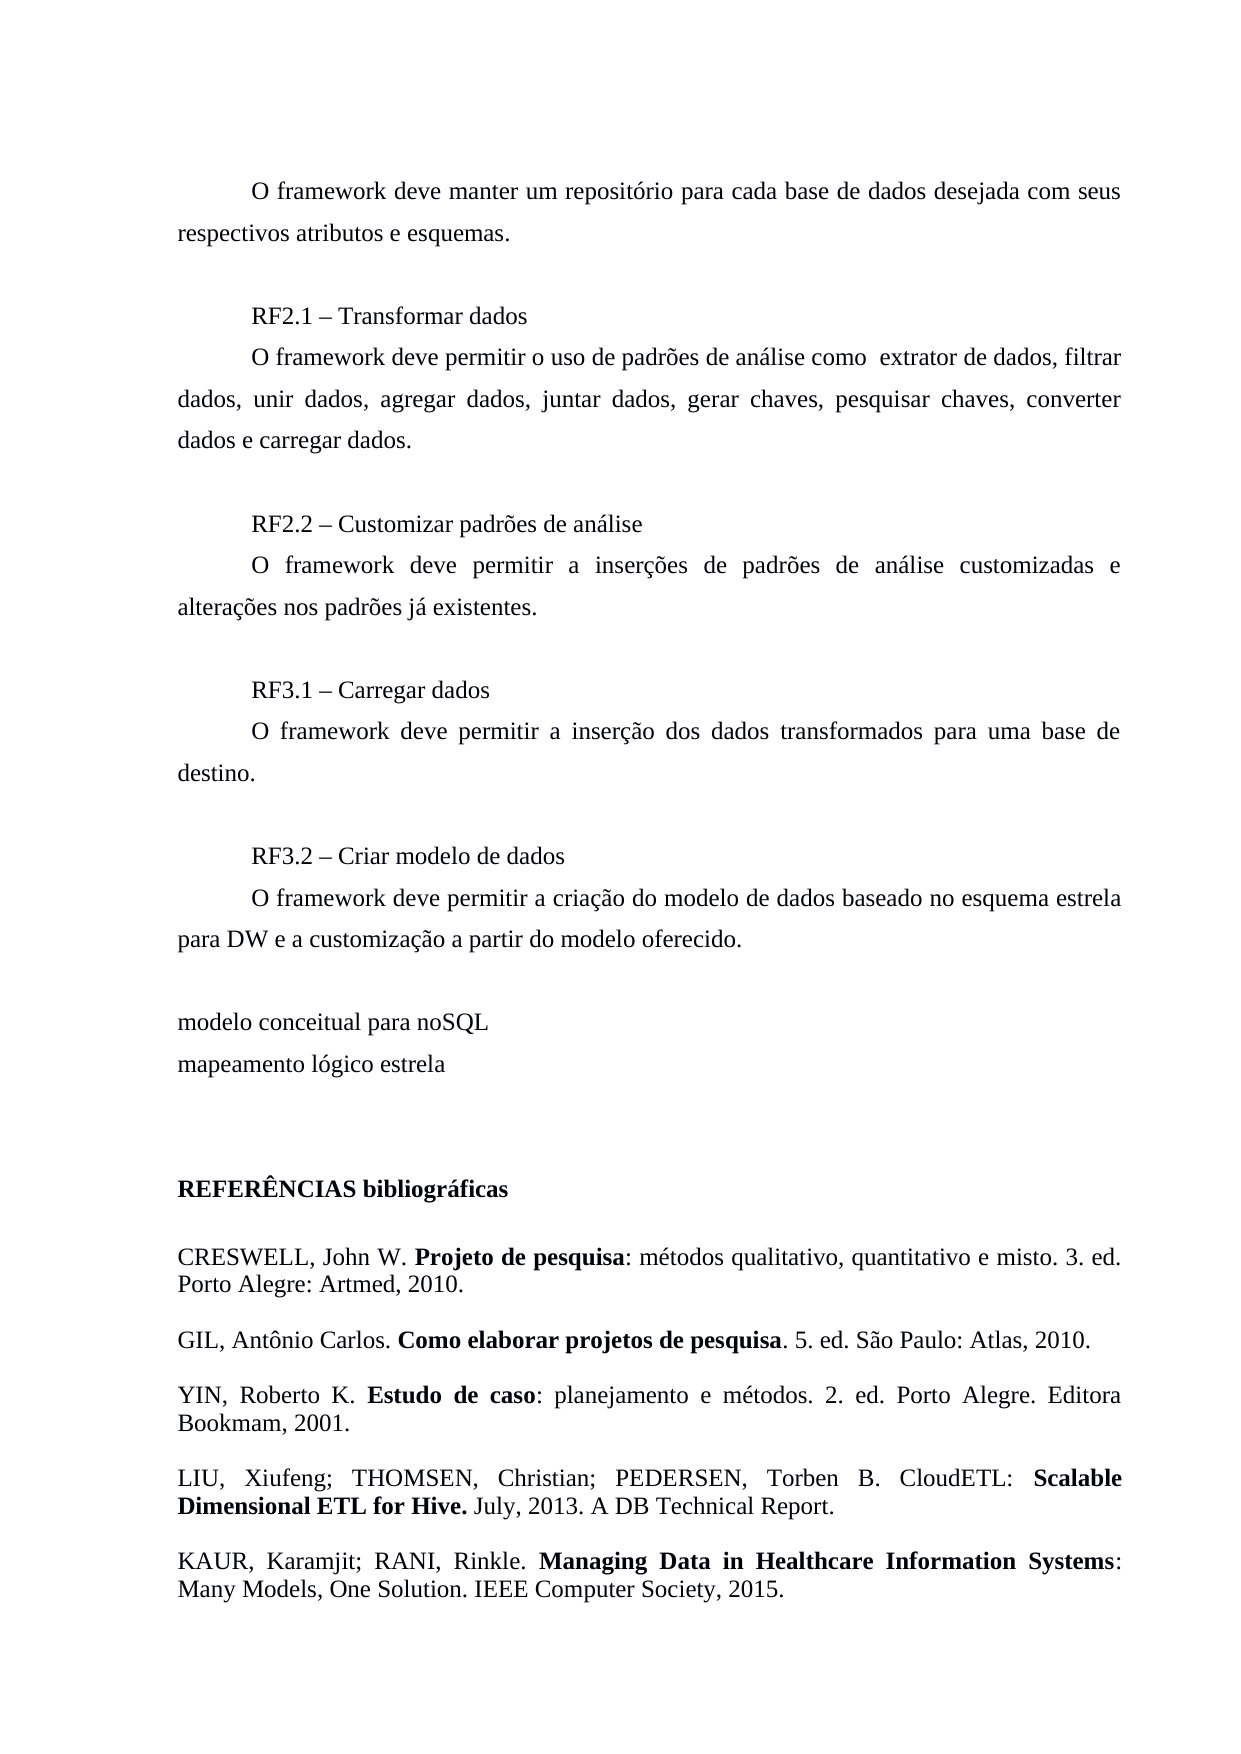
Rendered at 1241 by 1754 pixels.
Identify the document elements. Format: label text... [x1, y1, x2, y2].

text LIU, Xiufeng; THOMSEN, Christian; PEDERSEN, Torben B. CloudETL: Scalable Dimensional ETL for Hive. July, 2013. A DB Technical Report. [177, 1464, 1122, 1520]
text O framework deve permitir a inserções de padrões de análise customizadas e alterações nos padrões já existentes. [177, 551, 1122, 621]
text RF3.1 – Carregar dados [177, 676, 1122, 704]
text O framework deve permitir a criação do modelo de dados baseado no esquema estrela para DW e a customização a partir do modelo oferecido. [177, 884, 1122, 953]
text RF2.2 – Customizar padrões de análise [177, 510, 1122, 537]
text YIN, Roberto K. Estudo de caso: planejamento e métodos. 2. ed. Porto Alegre. Editora Bookmam, 2001. [177, 1381, 1122, 1437]
text CRESWELL, John W. Projeto de pesquisa: métodos qualitativo, quantitativo e misto. 3. ed. Porto Alegre: Artmed, 2010. [177, 1243, 1122, 1298]
text modelo conceitual para noSQL [177, 1008, 1122, 1036]
text O framework deve permitir a inserção dos dados transformados para uma base de destino. [177, 717, 1122, 787]
text RF2.1 – Transformar dados [177, 302, 1122, 329]
text KAUR, Karamjit; RANI, Rinkle. Managing Data in Healthcare Information Systems: Many Models, One Solution. IEEE Computer Society, 2015. [177, 1547, 1122, 1603]
text RF3.2 – Criar modelo de dados [177, 842, 1122, 870]
text O framework deve manter um repositório para cada base de dados desejada com seus respectivos atributos e esquemas. [177, 177, 1122, 246]
text mapeamento lógico estrela [177, 1050, 1122, 1078]
text GIL, Antônio Carlos. Como elaborar projetos de pesquisa. 5. ed. São Paulo: Atlas, 2010. [177, 1326, 1122, 1353]
subtitle REFERÊNCIAS bibliográficas [177, 1175, 1122, 1202]
text O framework deve permitir o uso de padrões de análise como extrator de dados, filtrar dados, unir dados, agregar dados, juntar dados, gerar chaves, pesquisar chaves, converter dados e carregar dados. [177, 343, 1122, 454]
